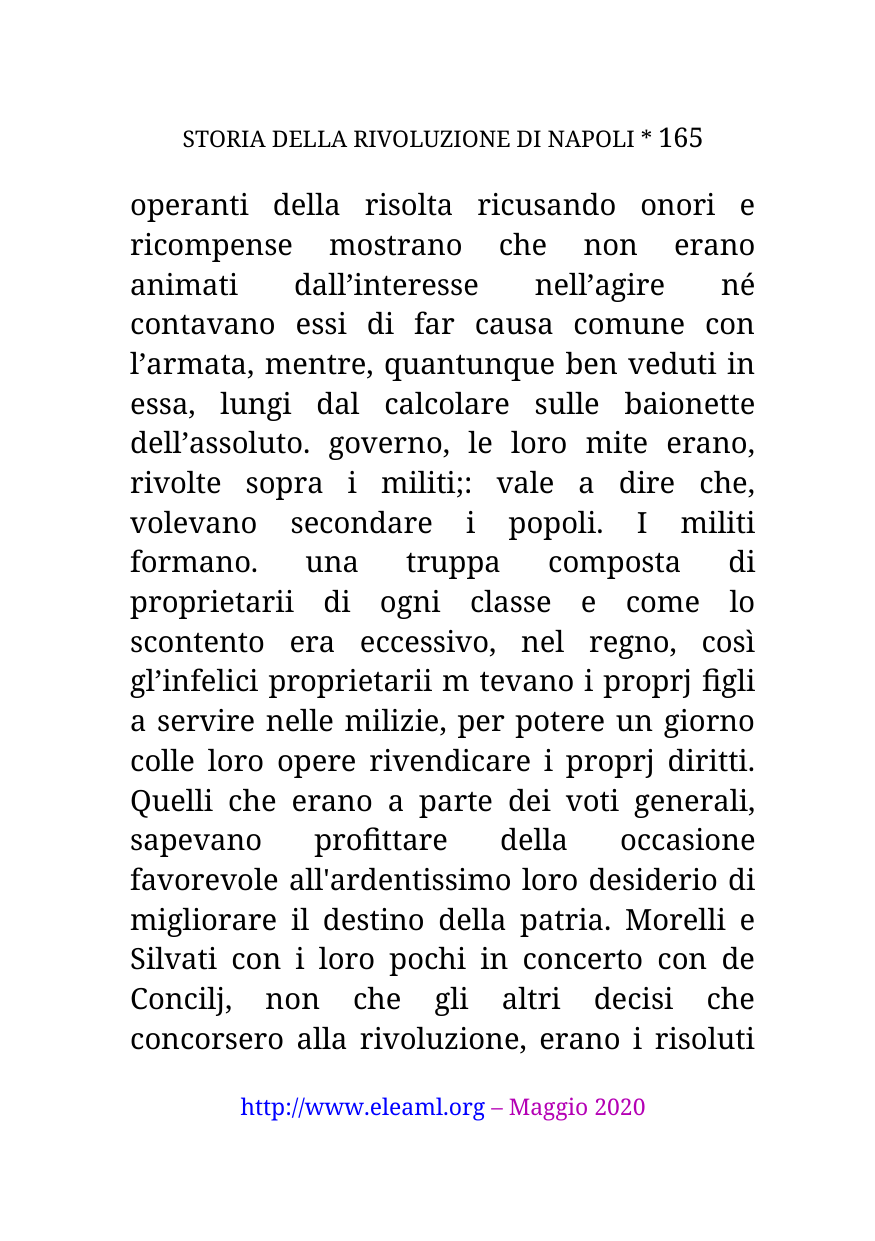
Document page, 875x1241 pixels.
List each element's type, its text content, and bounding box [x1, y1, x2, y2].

text operanti della risolta ricusando onori e ricompense mostrano che non erano animati dall’interesse nell’agire né contavano essi di far causa comune con l’armata, mentre, quantunque ben veduti in essa, lungi dal calcolare sulle baionette dell’assoluto. governo, le loro mite erano, rivolte sopra i militi;: vale a dire che, volevano secondare i popoli. I militi formano. una truppa composta di proprietarii di ogni classe e come lo scontento era eccessivo, nel regno, così gl’infelici proprietarii m tevano i proprj figli a servire nelle milizie, per potere un giorno colle loro opere rivendicare i proprj diritti. Quelli che erano a parte dei voti generali, sapevano profittare della occasione favorevole all'ardentissimo loro desiderio di migliorare il destino della patria. Morelli e Silvati con i loro pochi in concerto con de Concilj, non che gli altri decisi che concorsero alla rivoluzione, erano i risoluti [130, 184, 756, 1058]
